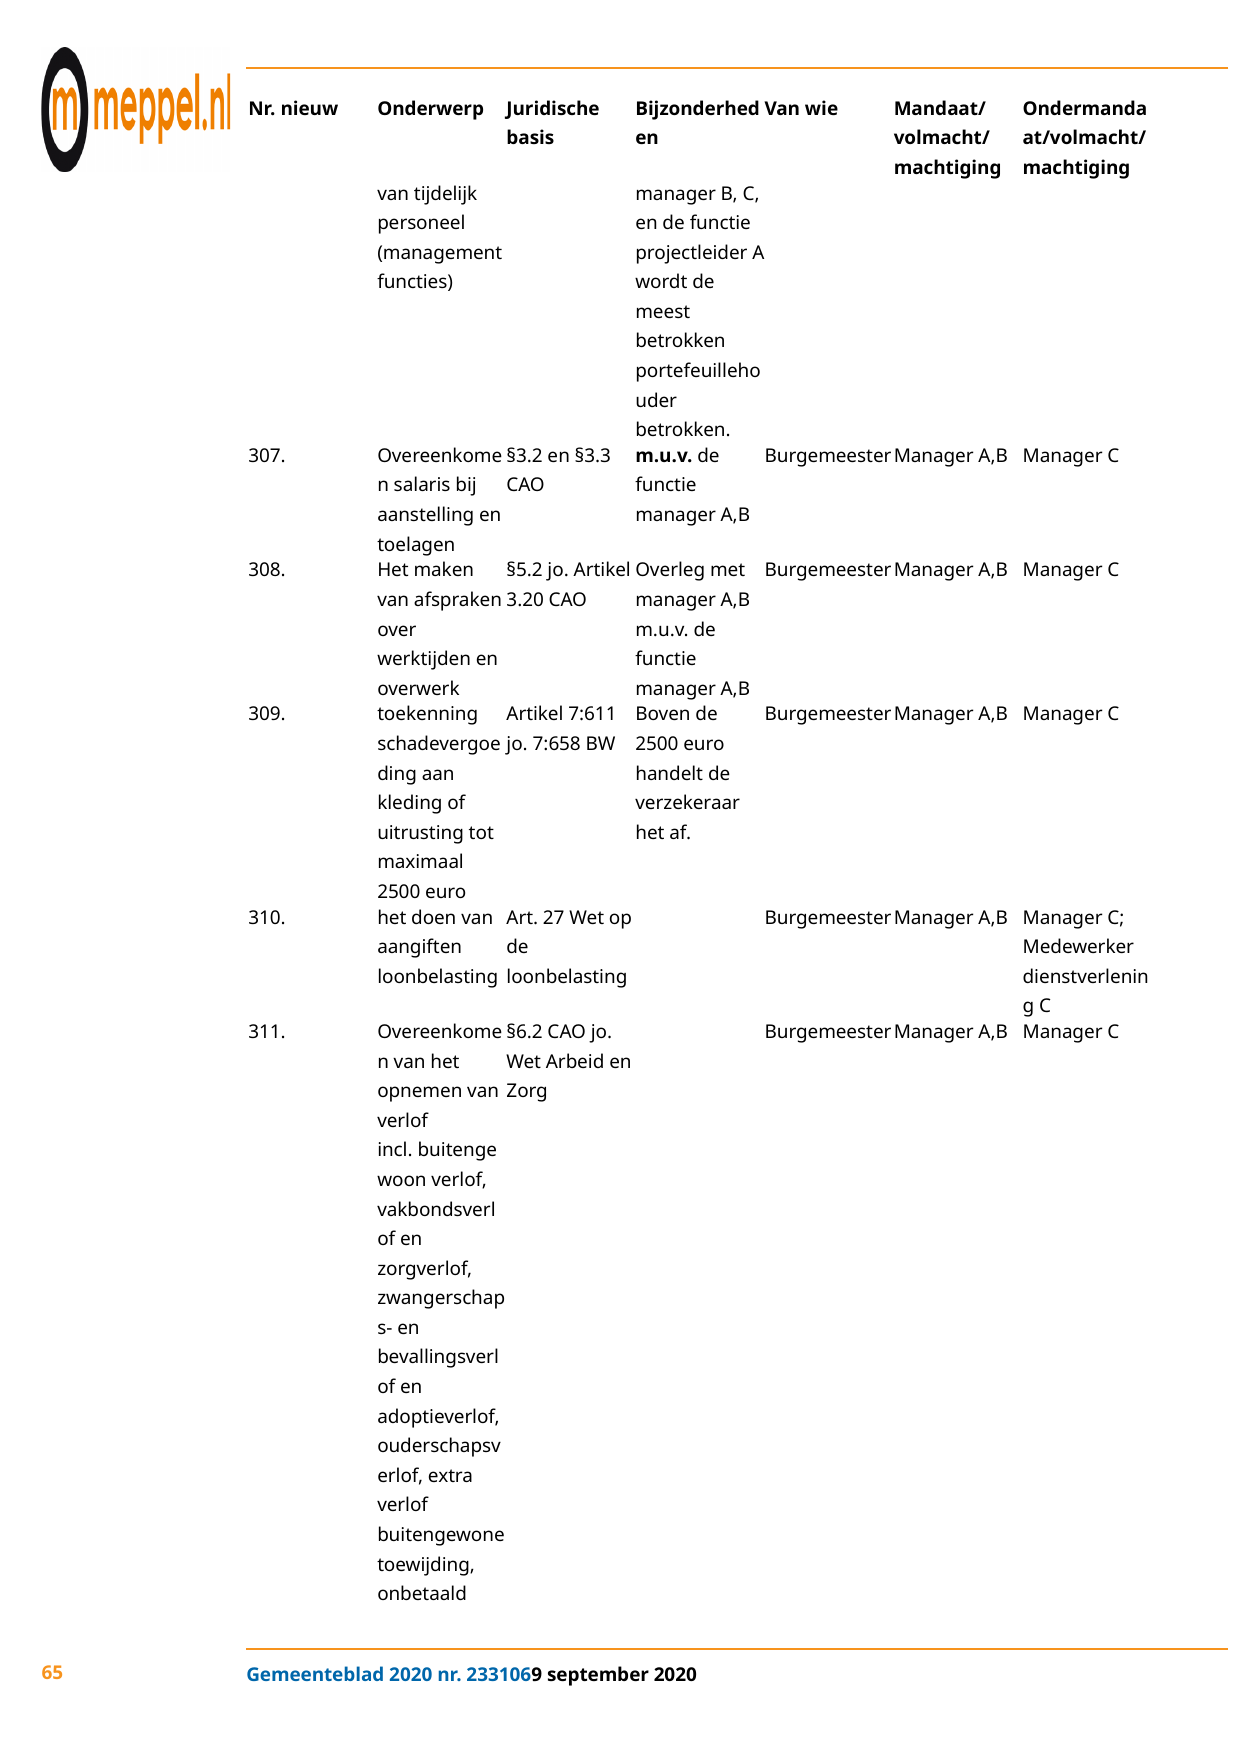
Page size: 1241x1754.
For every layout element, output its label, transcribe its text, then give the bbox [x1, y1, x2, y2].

table_cell [248, 442, 377, 557]
table_cell Art. 27 Wet op de loonbelasting [506, 904, 635, 1018]
table_header Ondermandaat/volmacht/ machtiging [1023, 95, 1152, 180]
table_cell Manager C [1023, 701, 1152, 904]
table_cell [1023, 180, 1152, 442]
table_cell Artikel 7:611 jo. 7:658 BW [506, 701, 635, 904]
table_cell toekenning schadevergoeding aan kleding of uitrusting tot maximaal 2500 euro [377, 701, 506, 904]
table_cell Manager A,B [894, 557, 1022, 701]
table_cell Burgemeester [764, 904, 893, 1018]
table_cell Manager C [1023, 1018, 1152, 1606]
table_cell §6.2 CAO jo. Wet Arbeid en Zorg [506, 1018, 635, 1606]
table_cell Overleg met manager A,B m.u.v. de functie manager A,B [635, 557, 764, 701]
table_cell [248, 701, 377, 904]
table_header Bijzonderheden [635, 95, 764, 180]
table_header Van wie [764, 95, 893, 180]
table_cell Burgemeester [764, 442, 893, 557]
table_cell Boven de 2500 euro handelt de verzekeraar het af. [635, 701, 764, 904]
table_cell [248, 1018, 377, 1606]
table_cell [764, 180, 893, 442]
table_cell Het maken van afspraken over werktijden en overwerk [377, 557, 506, 701]
table_cell het doen van aangiften loonbelasting [377, 904, 506, 1018]
picture [41, 47, 231, 172]
table_cell Burgemeester [764, 1018, 893, 1606]
table_cell §3.2 en §3.3 CAO [506, 442, 635, 557]
table_cell [248, 557, 377, 701]
table_cell Overeenkomen van het opnemen van verlof incl. buitengewoon verlof, vakbondsverlof en zorgverlof, zwangerschaps- en bevallingsverlof en adoptieverlof, ouderschapsverlof, extra verlof buitengewone toewijding, onbetaald [377, 1018, 506, 1606]
table_header Onderwerp [377, 95, 506, 180]
table_header Nr. nieuw [248, 95, 377, 180]
table_header Mandaat/volmacht/machtiging [894, 95, 1022, 180]
table_cell [506, 180, 635, 442]
table_cell [635, 1018, 764, 1606]
table_cell van tijdelijk personeel (managementfuncties) [377, 180, 506, 442]
table_cell Burgemeester [764, 701, 893, 904]
table_cell Manager C [1023, 442, 1152, 557]
table_cell [894, 180, 1022, 442]
table_cell Manager A,B [894, 904, 1022, 1018]
table_header Juridische basis [506, 95, 635, 180]
table_cell Manager C [1023, 557, 1152, 701]
table_cell Overeenkomen salaris bij aanstelling en toelagen [377, 442, 506, 557]
table_cell manager B, C, en de functie projectleider A wordt de meest betrokken portefeuillehouder betrokken. [635, 180, 764, 442]
table_cell Burgemeester [764, 557, 893, 701]
table_cell [248, 180, 377, 442]
table_cell §5.2 jo. Artikel 3.20 CAO [506, 557, 635, 701]
table_cell Manager A,B [894, 442, 1022, 557]
table_cell [248, 904, 377, 1018]
table_cell m.u.v. de functie manager A,B [635, 442, 764, 557]
table_cell Manager A,B [894, 701, 1022, 904]
table_cell Manager A,B [894, 1018, 1022, 1606]
table_cell [635, 904, 764, 1018]
table_cell Manager C; Medewerker dienstverlening C [1023, 904, 1152, 1018]
